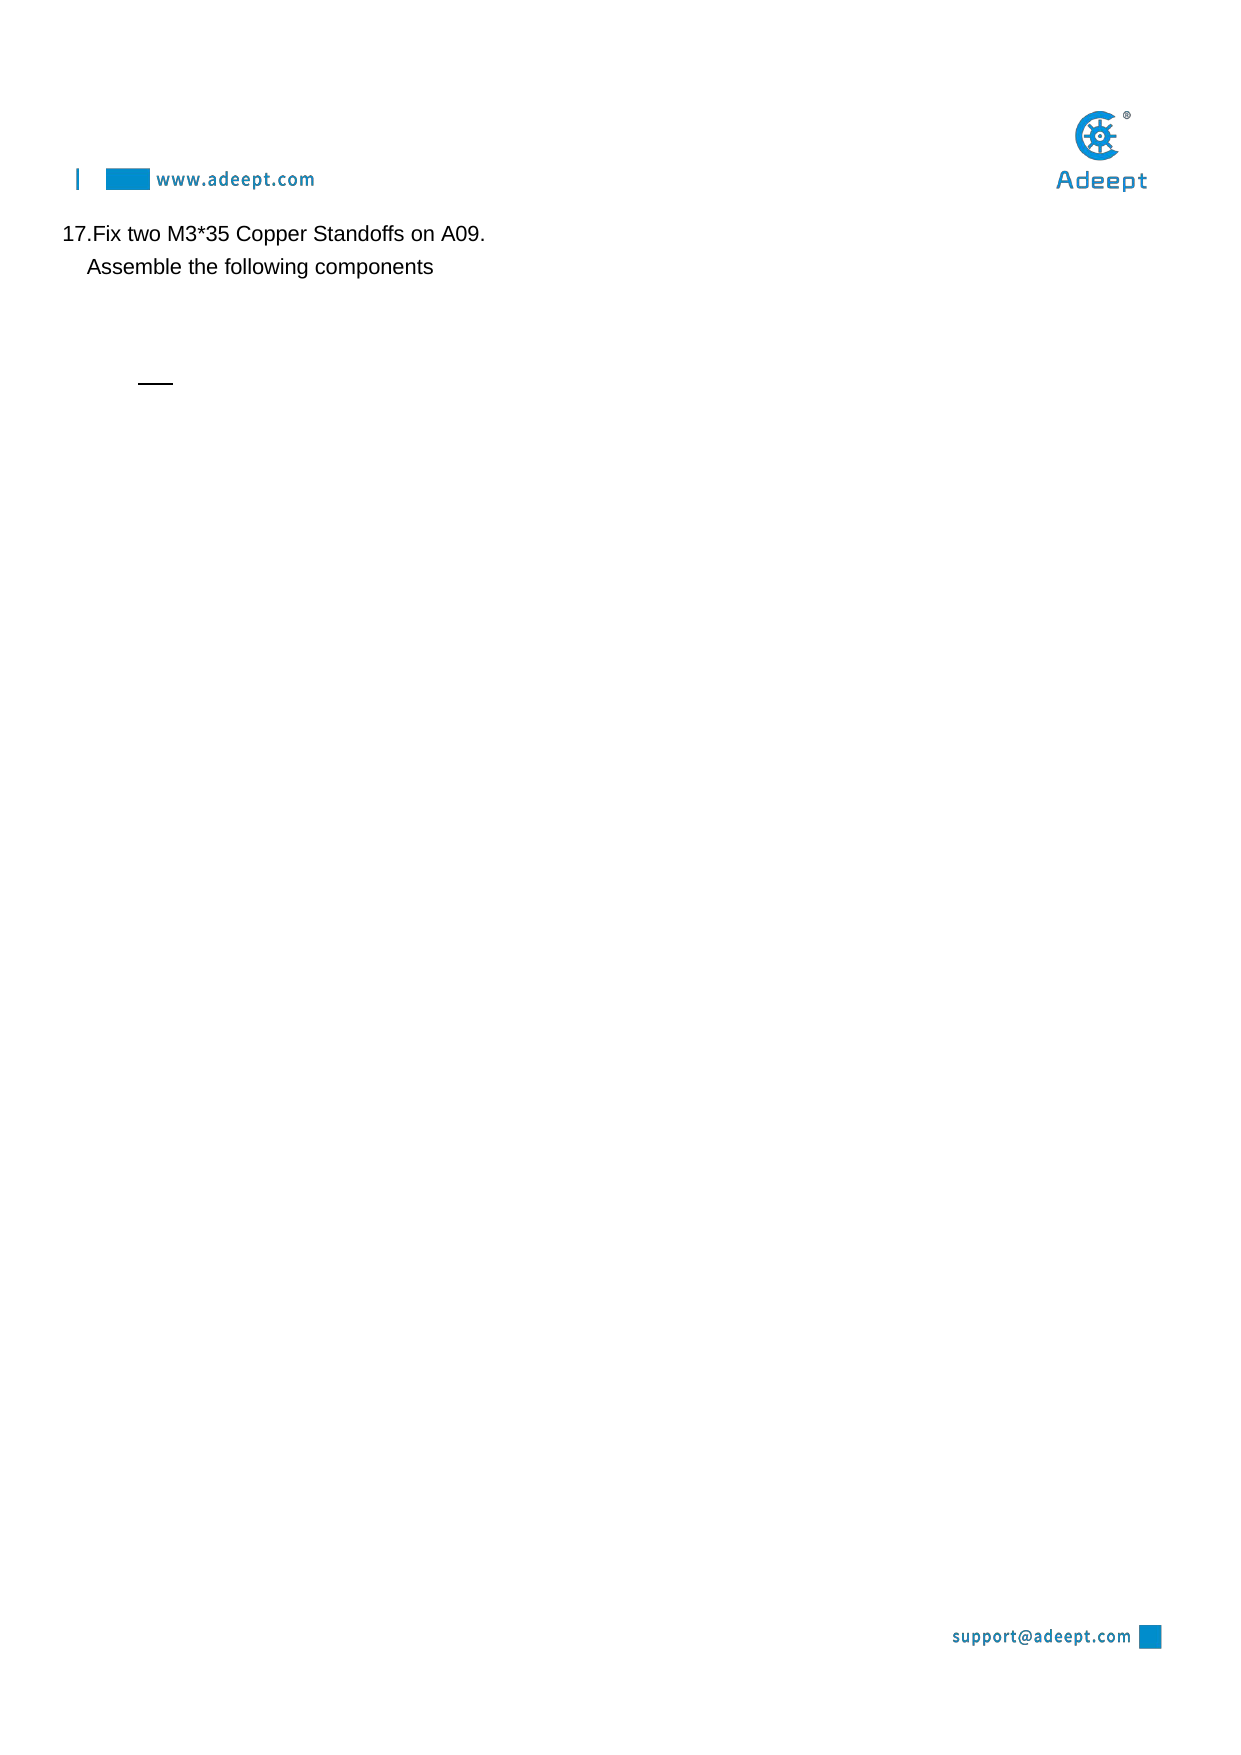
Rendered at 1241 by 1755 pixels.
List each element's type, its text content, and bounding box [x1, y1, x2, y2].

picture [75, 167, 343, 191]
list Fix two M3*35 Copper Standoffs on A09. Assemble the following components [62, 221, 518, 279]
picture [947, 1625, 1139, 1649]
picture [1056, 111, 1147, 192]
